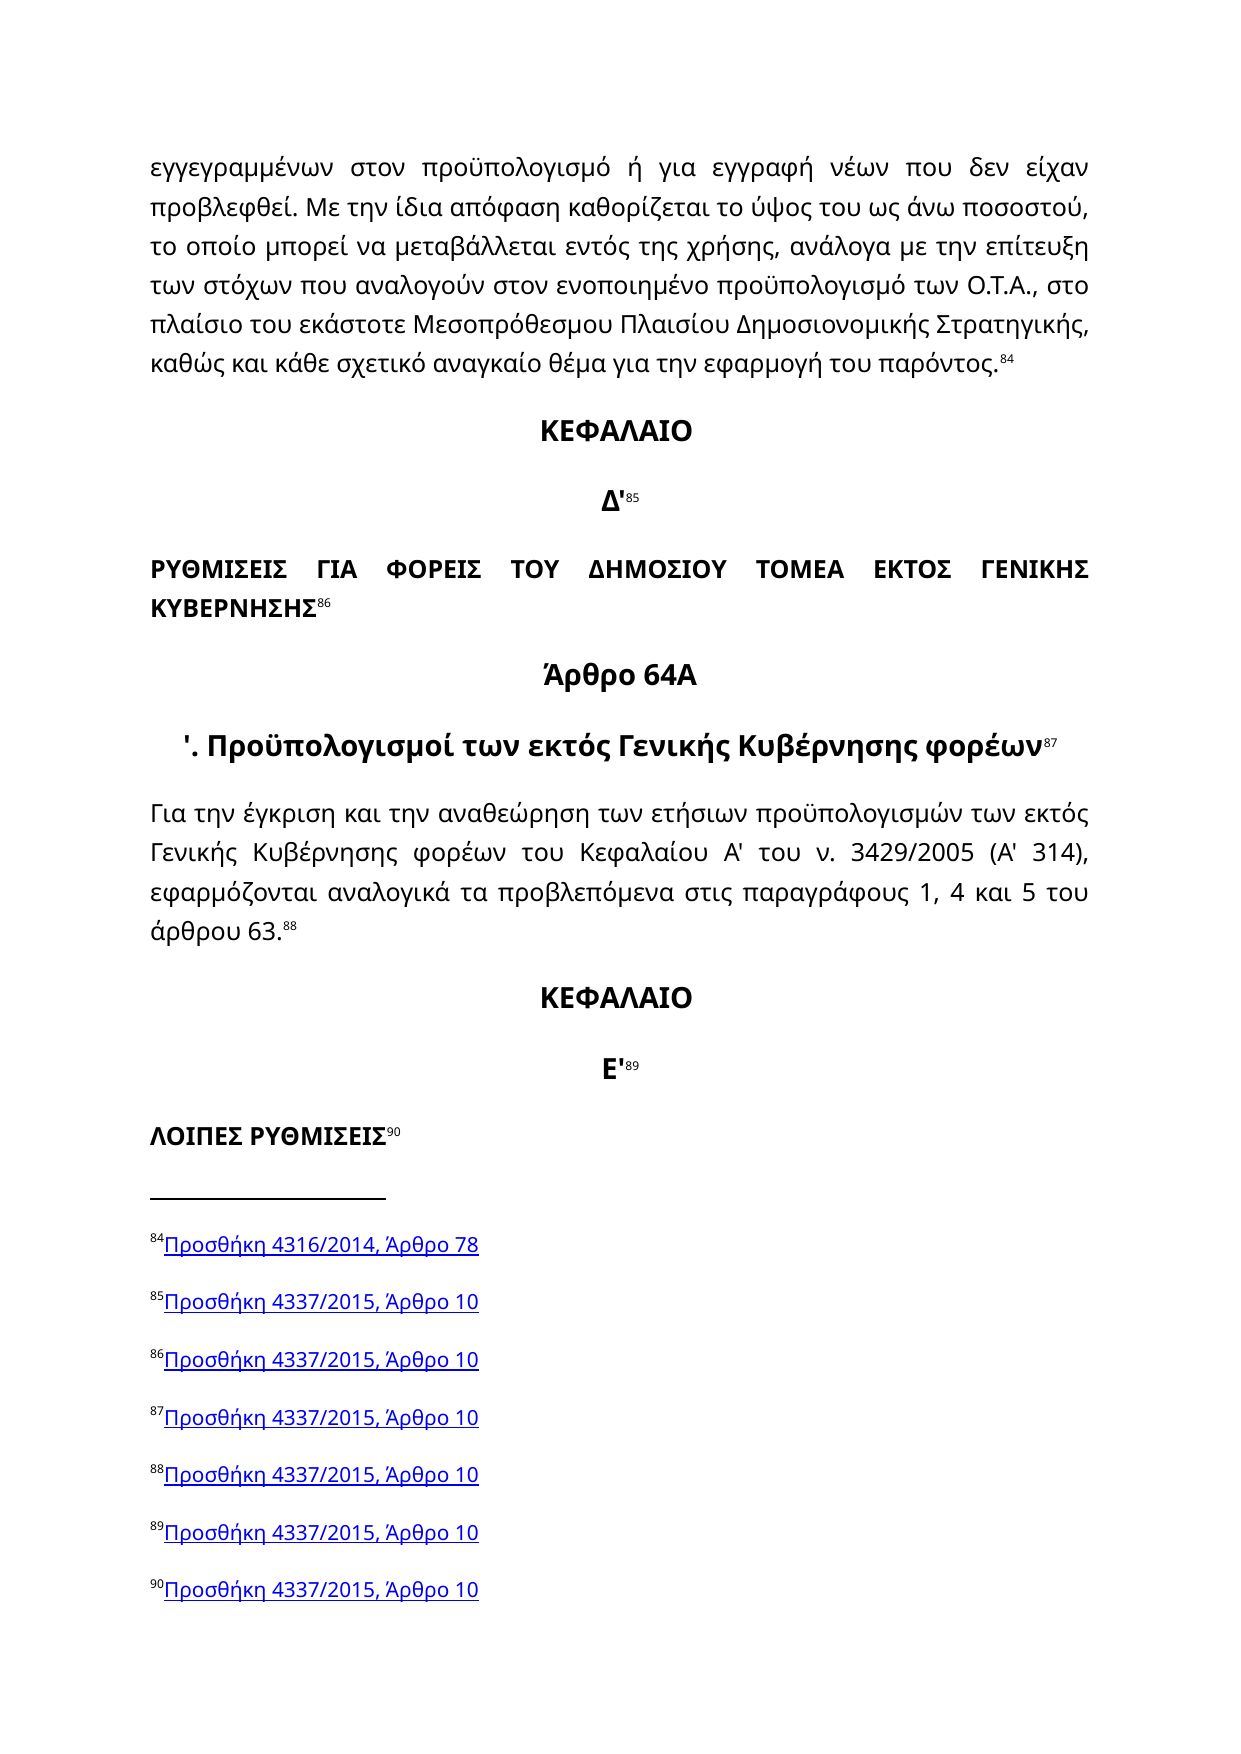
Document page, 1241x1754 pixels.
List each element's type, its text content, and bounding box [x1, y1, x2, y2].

text Προσθήκη 4316/2014, Άρθρο 78 [150, 1230, 1090, 1258]
subtitle Ε' [150, 1048, 1090, 1088]
text Προσθήκη 4337/2015, Άρθρο 10 [150, 1345, 1090, 1373]
text Προσθήκη 4337/2015, Άρθρο 10 [150, 1518, 1090, 1546]
text Προσθήκη 4337/2015, Άρθρο 10 [150, 1403, 1090, 1431]
subtitle '. Προϋπολογισμοί των εκτός Γενικής Κυβέρνησης φορέων [150, 725, 1090, 765]
text Για την έγκριση και την αναθεώρηση των ετήσιων προϋπολογισμών των εκτός Γενικής Κυβέρνησης φορέων του Κεφαλαίου Α' του ν. 3429/2005 (Α' 314), εφαρμόζονται αναλογικά τα προβλεπόμενα στις παραγράφους 1, 4 και 5 του άρθρου 63. [150, 796, 1090, 947]
subtitle ΚΕΦΑΛΑΙΟ [150, 977, 1090, 1017]
text Προσθήκη 4337/2015, Άρθρο 10 [150, 1576, 1090, 1604]
subtitle ΚΕΦΑΛΑΙΟ [150, 410, 1090, 450]
subtitle Δ' [150, 481, 1090, 520]
text εγγεγραμμένων στον προϋπολογισμό ή για εγγραφή νέων που δεν είχαν προβλεφθεί. Με την ίδια απόφαση καθορίζεται το ύψος του ως άνω ποσοστού, το οποίο μπορεί να μεταβάλλεται εντός της χρήσης, ανάλογα με την επίτευξη των στόχων που αναλογούν στον ενοποιημένο προϋπολογισμό των Ο.Τ.Α., στο πλαίσιο του εκάστοτε Μεσοπρόθεσμου Πλαισίου Δημοσιονομικής Στρατηγικής, καθώς και κάθε σχετικό αναγκαίο θέμα για την εφαρμογή του παρόντος. [150, 150, 1090, 380]
text Προσθήκη 4337/2015, Άρθρο 10 [150, 1287, 1090, 1316]
text ΛΟΙΠΕΣ ΡΥΘΜΙΣΕΙΣ [150, 1119, 1090, 1153]
text ΡΥΘΜΙΣΕΙΣ ΓΙΑ ΦΟΡΕΙΣ ΤΟΥ ΔΗΜΟΣΙΟΥ ΤΟΜΕΑ ΕΚΤΟΣ ΓΕΝΙΚΗΣ ΚΥΒΕΡΝΗΣΗΣ [150, 551, 1090, 624]
subtitle Άρθρο 64Α [150, 654, 1090, 694]
text Προσθήκη 4337/2015, Άρθρο 10 [150, 1460, 1090, 1489]
